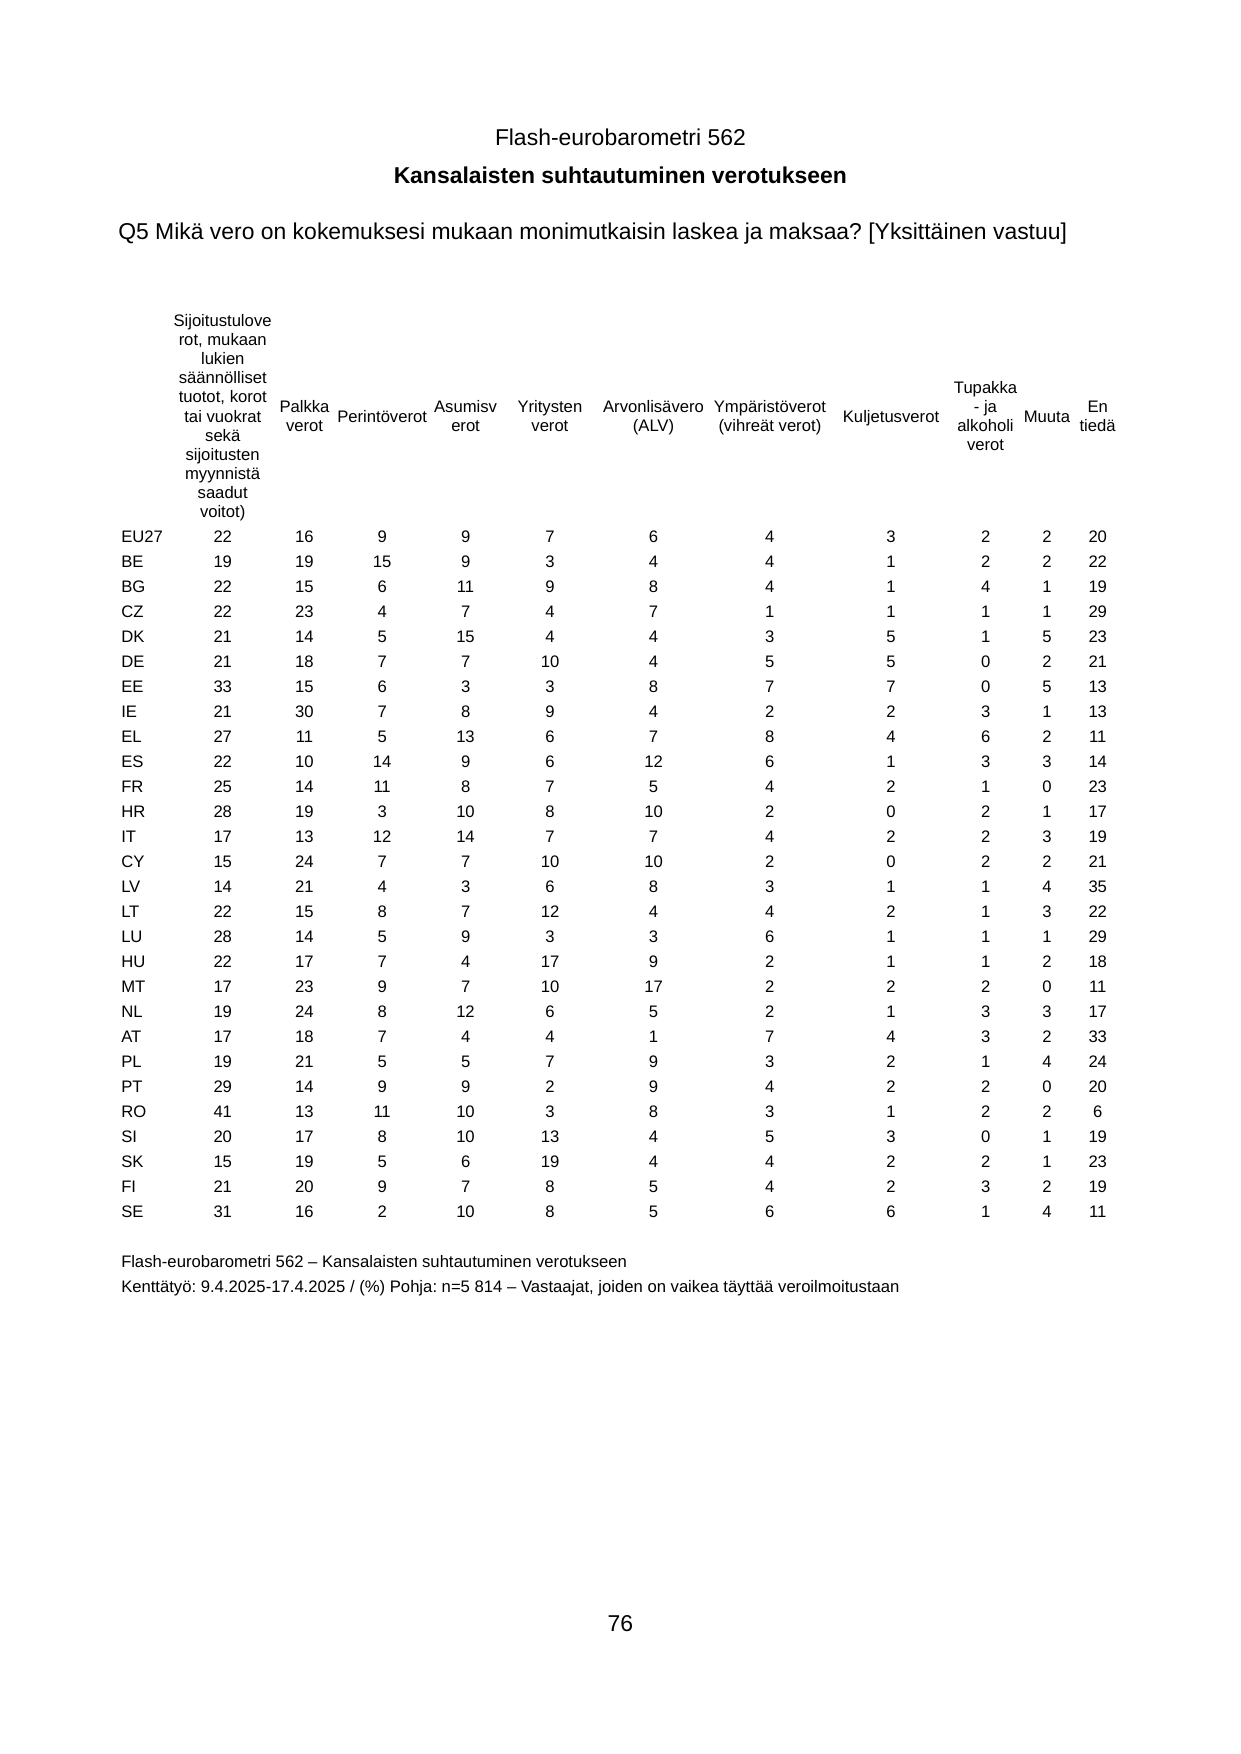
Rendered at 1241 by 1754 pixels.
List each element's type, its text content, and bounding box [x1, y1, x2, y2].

table_cell 1 [831, 999, 950, 1024]
table_cell 2 [831, 824, 950, 849]
table_cell 13 [501, 1124, 599, 1149]
table_cell 4 [1021, 874, 1073, 899]
table_cell 2 [334, 1199, 430, 1224]
table_cell 5 [708, 649, 831, 674]
table_cell 21 [170, 624, 274, 649]
table_cell LT [118, 899, 170, 924]
table_cell 2 [950, 974, 1021, 999]
table_cell 12 [334, 824, 430, 849]
table_cell 3 [501, 1099, 599, 1124]
table_cell 31 [170, 1199, 274, 1224]
table_cell 29 [170, 1074, 274, 1099]
table_cell 4 [599, 699, 708, 724]
table_cell 17 [1073, 999, 1122, 1024]
table_cell 11 [334, 774, 430, 799]
table_cell 7 [430, 899, 501, 924]
table_cell NL [118, 999, 170, 1024]
table_cell 2 [950, 549, 1021, 574]
table_cell 5 [831, 624, 950, 649]
table_cell 20 [170, 1124, 274, 1149]
table_cell 19 [1073, 574, 1122, 599]
table_cell 4 [708, 774, 831, 799]
table_header Yritysten verot [501, 308, 599, 524]
table_cell 2 [950, 1099, 1021, 1124]
table_cell 21 [275, 874, 334, 899]
table_cell 0 [950, 649, 1021, 674]
table_cell 2 [950, 824, 1021, 849]
table_cell 17 [170, 974, 274, 999]
table_cell 2 [950, 1074, 1021, 1099]
table_cell 7 [430, 599, 501, 624]
table_cell 7 [430, 1174, 501, 1199]
table_cell 1 [1021, 924, 1073, 949]
table_cell 2 [831, 699, 950, 724]
table_cell 19 [1073, 1124, 1122, 1149]
table_cell 7 [501, 774, 599, 799]
table_cell 3 [430, 674, 501, 699]
table_cell 10 [501, 849, 599, 874]
table_cell EL [118, 724, 170, 749]
table_cell 15 [275, 574, 334, 599]
table_cell 21 [170, 1174, 274, 1199]
table_cell 9 [430, 749, 501, 774]
table_cell 2 [831, 1149, 950, 1174]
table_header Muuta [1021, 308, 1073, 524]
table_cell 7 [334, 949, 430, 974]
table_cell DK [118, 624, 170, 649]
table_cell 7 [334, 849, 430, 874]
table_cell 5 [599, 774, 708, 799]
table_cell 22 [170, 574, 274, 599]
table_cell 0 [950, 1124, 1021, 1149]
table_cell 0 [1021, 1074, 1073, 1099]
table_cell 10 [275, 749, 334, 774]
table_cell 19 [501, 1149, 599, 1174]
table_cell 1 [831, 574, 950, 599]
table_cell 7 [430, 974, 501, 999]
table_cell PT [118, 1074, 170, 1099]
table_cell 14 [275, 1074, 334, 1099]
table_cell LU [118, 924, 170, 949]
table_cell HR [118, 799, 170, 824]
table_cell 15 [430, 624, 501, 649]
table_cell 23 [275, 599, 334, 624]
table_cell DE [118, 649, 170, 674]
table_cell 5 [831, 649, 950, 674]
table_cell 2 [831, 1074, 950, 1099]
table_cell 2 [708, 849, 831, 874]
table_cell 3 [708, 624, 831, 649]
table_cell 0 [831, 849, 950, 874]
table_cell 5 [334, 624, 430, 649]
table_cell BE [118, 549, 170, 574]
table_cell 7 [501, 524, 599, 549]
table_cell 4 [599, 624, 708, 649]
table_cell CY [118, 849, 170, 874]
table_cell 41 [170, 1099, 274, 1124]
table_cell 1 [1021, 1124, 1073, 1149]
table_cell 7 [430, 849, 501, 874]
table_cell 6 [708, 924, 831, 949]
table_cell 8 [599, 1099, 708, 1124]
table_cell 3 [501, 924, 599, 949]
table_cell 6 [430, 1149, 501, 1174]
table_cell 15 [275, 899, 334, 924]
table_cell 3 [831, 1124, 950, 1149]
table_header Palkkaverot [275, 308, 334, 524]
table_cell 2 [950, 799, 1021, 824]
table_cell 5 [334, 1049, 430, 1074]
table_cell [599, 1224, 708, 1249]
table_cell 1 [950, 924, 1021, 949]
table_cell 6 [501, 749, 599, 774]
table_cell 7 [831, 674, 950, 699]
table_cell 2 [831, 974, 950, 999]
table_cell 7 [430, 649, 501, 674]
table_cell 4 [599, 899, 708, 924]
table_cell 1 [950, 1199, 1021, 1224]
table_cell 9 [430, 924, 501, 949]
table_cell 2 [831, 1174, 950, 1199]
table_cell 18 [275, 1024, 334, 1049]
table_cell 4 [708, 899, 831, 924]
table_cell 3 [501, 674, 599, 699]
table_cell 2 [708, 699, 831, 724]
table_cell 22 [1073, 899, 1122, 924]
table_cell 6 [599, 524, 708, 549]
table_cell 1 [831, 749, 950, 774]
table_cell 1 [1021, 1149, 1073, 1174]
table_cell 3 [1021, 899, 1073, 924]
table_cell 1 [1021, 599, 1073, 624]
table_cell FI [118, 1174, 170, 1199]
table_cell 10 [430, 1099, 501, 1124]
table_cell 8 [334, 1124, 430, 1149]
table_cell 4 [1021, 1049, 1073, 1074]
table_cell [708, 1224, 831, 1249]
table_cell 14 [334, 749, 430, 774]
table_cell 4 [1021, 1199, 1073, 1224]
table_header [118, 308, 170, 524]
table_cell 3 [708, 1099, 831, 1124]
table_cell 10 [501, 974, 599, 999]
table_cell 22 [170, 949, 274, 974]
table_cell 14 [275, 774, 334, 799]
table_cell 4 [708, 524, 831, 549]
table_cell 14 [275, 924, 334, 949]
table_cell 21 [275, 1049, 334, 1074]
table_cell 1 [1021, 574, 1073, 599]
table_cell 22 [170, 524, 274, 549]
table_cell 19 [1073, 1174, 1122, 1199]
table_cell 8 [501, 799, 599, 824]
table_cell 3 [950, 1174, 1021, 1199]
table_cell 24 [275, 999, 334, 1024]
table_cell 5 [1021, 674, 1073, 699]
table_cell 5 [1021, 624, 1073, 649]
table_cell 0 [1021, 974, 1073, 999]
table_cell [1021, 1224, 1073, 1249]
table_cell 21 [1073, 849, 1122, 874]
table_cell 3 [1021, 749, 1073, 774]
table_cell 22 [170, 899, 274, 924]
table_cell 6 [501, 724, 599, 749]
table_cell 6 [831, 1199, 950, 1224]
table_cell 10 [599, 849, 708, 874]
table_cell 12 [599, 749, 708, 774]
table_cell 7 [599, 599, 708, 624]
table_cell 12 [501, 899, 599, 924]
table_cell 20 [1073, 1074, 1122, 1099]
table_cell 5 [708, 1124, 831, 1149]
table_cell 5 [599, 999, 708, 1024]
table_cell 2 [831, 1049, 950, 1074]
table_cell 5 [334, 724, 430, 749]
table_cell 17 [1073, 799, 1122, 824]
table_cell 22 [1073, 549, 1122, 574]
table_cell 7 [501, 1049, 599, 1074]
table_cell 11 [1073, 1199, 1122, 1224]
table_cell 17 [599, 974, 708, 999]
table_cell SI [118, 1124, 170, 1149]
table_cell 9 [334, 1174, 430, 1199]
table_header Ympäristöverot (vihreät verot) [708, 308, 831, 524]
table_cell 2 [1021, 949, 1073, 974]
table_cell [430, 1224, 501, 1249]
table_cell HU [118, 949, 170, 974]
table_cell 13 [275, 1099, 334, 1124]
table_cell 10 [599, 799, 708, 824]
table_cell 7 [334, 649, 430, 674]
table_cell 1 [1021, 699, 1073, 724]
table_cell [1073, 1224, 1122, 1249]
table_cell 0 [950, 674, 1021, 699]
table_cell 25 [170, 774, 274, 799]
table_cell 1 [708, 599, 831, 624]
table_cell 14 [170, 874, 274, 899]
table_cell 2 [1021, 849, 1073, 874]
table_cell 1 [950, 874, 1021, 899]
table_cell CZ [118, 599, 170, 624]
table_cell 23 [1073, 774, 1122, 799]
table_cell [501, 1224, 599, 1249]
table_cell 13 [1073, 674, 1122, 699]
table_cell 2 [708, 949, 831, 974]
table_cell 19 [170, 549, 274, 574]
table_cell 9 [599, 949, 708, 974]
table_cell 3 [599, 924, 708, 949]
table_cell 6 [708, 1199, 831, 1224]
table_cell 15 [275, 674, 334, 699]
table_cell 3 [501, 549, 599, 574]
table_cell 4 [430, 1024, 501, 1049]
table_cell 6 [708, 749, 831, 774]
table_cell [831, 1224, 950, 1249]
table_header Kuljetusverot [831, 308, 950, 524]
table_cell 10 [501, 649, 599, 674]
table_cell 9 [430, 1074, 501, 1099]
table_cell 2 [1021, 1024, 1073, 1049]
table_cell 20 [275, 1174, 334, 1199]
table_cell 9 [430, 549, 501, 574]
table_cell 9 [599, 1074, 708, 1099]
table_cell 19 [170, 999, 274, 1024]
table_cell 2 [1021, 549, 1073, 574]
table_cell 14 [1073, 749, 1122, 774]
table_cell 19 [1073, 824, 1122, 849]
table_cell 7 [708, 1024, 831, 1049]
table_cell 3 [831, 524, 950, 549]
table_cell 7 [334, 699, 430, 724]
table_cell 4 [708, 574, 831, 599]
table_cell 10 [430, 1124, 501, 1149]
table_cell SK [118, 1149, 170, 1174]
table_cell 3 [1021, 824, 1073, 849]
table_cell 9 [334, 524, 430, 549]
table_cell 1 [831, 949, 950, 974]
table_cell 4 [334, 874, 430, 899]
table_cell 5 [599, 1174, 708, 1199]
table_header En tiedä [1073, 308, 1122, 524]
table_cell 18 [1073, 949, 1122, 974]
table_cell 2 [708, 799, 831, 824]
table_cell 4 [501, 624, 599, 649]
table_cell 2 [950, 849, 1021, 874]
table_cell 4 [501, 599, 599, 624]
table_cell 16 [275, 1199, 334, 1224]
table_cell 11 [1073, 724, 1122, 749]
table_cell 20 [1073, 524, 1122, 549]
table_cell 14 [275, 624, 334, 649]
table_cell 8 [334, 899, 430, 924]
table_header Perintöverot [334, 308, 430, 524]
table_cell MT [118, 974, 170, 999]
table_cell 1 [950, 774, 1021, 799]
table_cell 8 [501, 1174, 599, 1199]
table_cell 17 [501, 949, 599, 974]
table_cell 9 [334, 1074, 430, 1099]
table_cell 6 [950, 724, 1021, 749]
table_cell 17 [275, 949, 334, 974]
table_cell 21 [170, 699, 274, 724]
table_cell 11 [334, 1099, 430, 1124]
table_cell 29 [1073, 924, 1122, 949]
table_cell 14 [430, 824, 501, 849]
table_cell 5 [334, 1149, 430, 1174]
table_cell 24 [275, 849, 334, 874]
table_cell 3 [950, 749, 1021, 774]
table_cell 2 [1021, 1099, 1073, 1124]
table_cell 2 [831, 899, 950, 924]
table_cell LV [118, 874, 170, 899]
table_cell 17 [170, 1024, 274, 1049]
table_cell 11 [275, 724, 334, 749]
table_cell 11 [430, 574, 501, 599]
table_cell 4 [599, 1124, 708, 1149]
table_cell 3 [708, 874, 831, 899]
table_cell 22 [170, 599, 274, 624]
table_cell 4 [708, 1149, 831, 1174]
table_header Sijoitustuloverot, mukaan lukien säännölliset tuotot, korot tai vuokrat sekä sijoitusten myynnistä saadut voitot) [170, 308, 274, 524]
table_cell 3 [950, 699, 1021, 724]
table_cell 33 [170, 674, 274, 699]
table_cell 2 [708, 974, 831, 999]
table_cell [950, 1224, 1021, 1249]
table_cell 24 [1073, 1049, 1122, 1074]
table_cell 4 [831, 1024, 950, 1049]
table_cell 4 [501, 1024, 599, 1049]
table_cell 6 [334, 574, 430, 599]
table_cell 3 [430, 874, 501, 899]
table_cell 9 [430, 524, 501, 549]
table_cell 16 [275, 524, 334, 549]
table_cell [118, 1224, 170, 1249]
table_cell 6 [501, 874, 599, 899]
table_cell 4 [334, 599, 430, 624]
table_cell 1 [831, 549, 950, 574]
table_header Arvonlisävero (ALV) [599, 308, 708, 524]
table_cell 27 [170, 724, 274, 749]
table_cell 4 [708, 1074, 831, 1099]
table_cell 23 [1073, 1149, 1122, 1174]
table_cell 2 [831, 774, 950, 799]
table_cell 8 [599, 674, 708, 699]
table_cell 9 [501, 699, 599, 724]
table_cell 3 [708, 1049, 831, 1074]
table_cell 7 [708, 674, 831, 699]
table_cell EE [118, 674, 170, 699]
table_cell 17 [275, 1124, 334, 1149]
table_cell 29 [1073, 599, 1122, 624]
table_cell FR [118, 774, 170, 799]
table_cell 8 [430, 699, 501, 724]
table_cell Kenttätyö: 9.4.2025-17.4.2025 / (%) Pohja: n=5 814 – Vastaajat, joiden on vaikea täyttää veroilmoitustaan [118, 1274, 1122, 1299]
table_cell 12 [430, 999, 501, 1024]
table_cell 7 [501, 824, 599, 849]
table_cell 4 [599, 649, 708, 674]
table_cell 33 [1073, 1024, 1122, 1049]
table_cell 10 [430, 1199, 501, 1224]
table_cell RO [118, 1099, 170, 1124]
table_cell 35 [1073, 874, 1122, 899]
table_cell 3 [950, 999, 1021, 1024]
table_cell 3 [1021, 999, 1073, 1024]
table_cell 9 [334, 974, 430, 999]
table_cell 21 [170, 649, 274, 674]
table_cell 3 [334, 799, 430, 824]
table_cell 15 [334, 549, 430, 574]
table_cell 2 [501, 1074, 599, 1099]
table_cell 1 [831, 924, 950, 949]
table_cell [334, 1224, 430, 1249]
table_cell 0 [1021, 774, 1073, 799]
table_cell 2 [950, 524, 1021, 549]
table_cell 2 [1021, 1174, 1073, 1199]
table_cell BG [118, 574, 170, 599]
table_cell 8 [430, 774, 501, 799]
table_cell 18 [275, 649, 334, 674]
table_cell 1 [950, 949, 1021, 974]
table_cell 1 [950, 1049, 1021, 1074]
table_cell 15 [170, 1149, 274, 1174]
table_cell 2 [1021, 724, 1073, 749]
table_cell 1 [1021, 799, 1073, 824]
table_cell 17 [170, 824, 274, 849]
table_cell 6 [501, 999, 599, 1024]
table_cell 23 [275, 974, 334, 999]
table_cell 11 [1073, 974, 1122, 999]
table_cell 1 [831, 874, 950, 899]
table_cell 19 [170, 1049, 274, 1074]
table_cell 1 [950, 599, 1021, 624]
table_cell ES [118, 749, 170, 774]
table_cell 5 [334, 924, 430, 949]
table_cell 2 [950, 1149, 1021, 1174]
table_cell 7 [334, 1024, 430, 1049]
table_cell 8 [599, 574, 708, 599]
table_cell 23 [1073, 624, 1122, 649]
table_cell 4 [950, 574, 1021, 599]
table_cell 1 [831, 599, 950, 624]
table_cell 1 [950, 899, 1021, 924]
table_cell Flash-eurobarometri 562 – Kansalaisten suhtautuminen verotukseen [118, 1249, 1122, 1274]
table_cell PL [118, 1049, 170, 1074]
table_cell 13 [430, 724, 501, 749]
table_cell 6 [334, 674, 430, 699]
table_cell 0 [831, 799, 950, 824]
table_cell 9 [501, 574, 599, 599]
table_cell 8 [708, 724, 831, 749]
table_cell 5 [430, 1049, 501, 1074]
table_cell 15 [170, 849, 274, 874]
table_cell 13 [275, 824, 334, 849]
table_cell 28 [170, 924, 274, 949]
table_cell 7 [599, 824, 708, 849]
table_cell SE [118, 1199, 170, 1224]
table_cell 2 [708, 999, 831, 1024]
table_cell 22 [170, 749, 274, 774]
table_cell IE [118, 699, 170, 724]
table_cell IT [118, 824, 170, 849]
table_cell 10 [430, 799, 501, 824]
table_cell 4 [599, 549, 708, 574]
table_header Asumisverot [430, 308, 501, 524]
table_cell 21 [1073, 649, 1122, 674]
table_cell 28 [170, 799, 274, 824]
table_cell AT [118, 1024, 170, 1049]
table_cell EU27 [118, 524, 170, 549]
table_cell 19 [275, 549, 334, 574]
table_cell 8 [334, 999, 430, 1024]
table_cell 7 [599, 724, 708, 749]
table_cell 5 [599, 1199, 708, 1224]
table_cell 2 [1021, 649, 1073, 674]
table_cell [170, 1224, 274, 1249]
table_cell 4 [599, 1149, 708, 1174]
table_cell 1 [599, 1024, 708, 1049]
table_cell 30 [275, 699, 334, 724]
table_cell 1 [831, 1099, 950, 1124]
table_cell 6 [1073, 1099, 1122, 1124]
table_cell 4 [708, 1174, 831, 1199]
table_cell 3 [950, 1024, 1021, 1049]
table_cell 8 [501, 1199, 599, 1224]
table_cell 8 [599, 874, 708, 899]
table_cell 4 [430, 949, 501, 974]
table_cell 4 [708, 549, 831, 574]
table_header Tupakka- ja alkoholiverot [950, 308, 1021, 524]
text Q5 Mikä vero on kokemuksesi mukaan monimutkaisin laskea ja maksaa? [Yksittäinen vastuu] [118, 218, 1122, 244]
table_cell 2 [1021, 524, 1073, 549]
table_cell 1 [950, 624, 1021, 649]
table_cell 4 [831, 724, 950, 749]
table_cell 4 [708, 824, 831, 849]
table_cell 9 [599, 1049, 708, 1074]
table_cell [275, 1224, 334, 1249]
table_cell 19 [275, 799, 334, 824]
table_cell 19 [275, 1149, 334, 1174]
table_cell 13 [1073, 699, 1122, 724]
